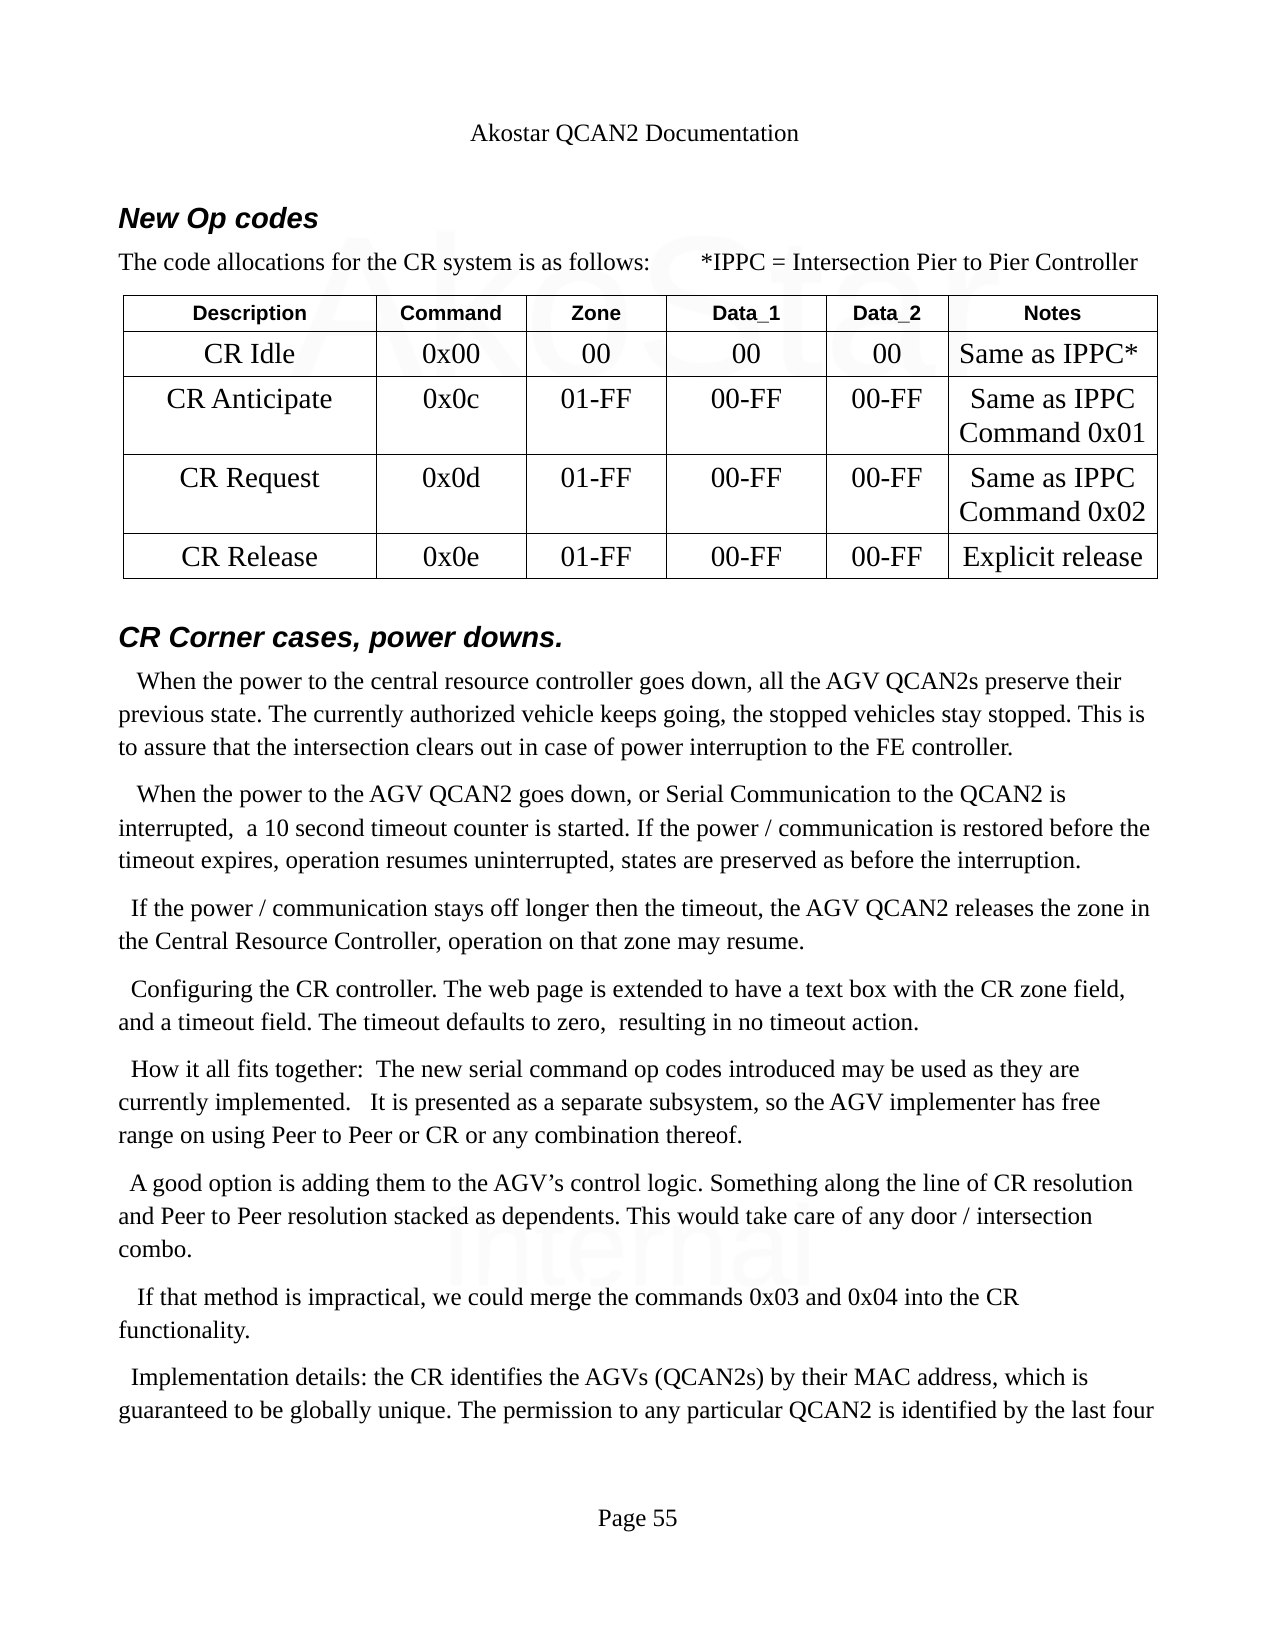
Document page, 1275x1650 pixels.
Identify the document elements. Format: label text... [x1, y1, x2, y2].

text How it all fits together: The new serial command op codes introduced may be used as they are currently implemented. It is presented as a separate subsystem, so the AGV implementer has free range on using Peer to Peer or CR or any combination thereof. [118, 1054, 1157, 1149]
table_cell 0x0d [377, 455, 526, 533]
table_header Notes [949, 296, 1157, 331]
subtitle CR Corner cases, power downs. [118, 603, 1157, 653]
table_cell 01-FF [527, 377, 666, 454]
table_cell CR Idle [124, 332, 376, 376]
table_header Zone [527, 296, 666, 331]
table_cell 00-FF [827, 534, 948, 578]
table_cell CR Request [124, 455, 376, 533]
table_cell 00-FF [827, 377, 948, 454]
text When the power to the central resource controller goes down, all the AGV QCAN2s preserve their previous state. The currently authorized vehicle keeps going, the stopped vehicles stay stopped. This is to assure that the intersection clears out in case of power interruption to the FE controller. [118, 666, 1157, 761]
table_cell Same as IPPC Command 0x02 [949, 455, 1157, 533]
text When the power to the AGV QCAN2 goes down, or Serial Communication to the QCAN2 is interrupted, a 10 second timeout counter is started. If the power / communication is restored before the timeout expires, operation resumes uninterrupted, states are preserved as before the interruption. [118, 779, 1157, 874]
table_cell 00 [827, 332, 948, 376]
table_cell 00-FF [667, 377, 826, 454]
table_header Command [377, 296, 526, 331]
table_cell 01-FF [527, 455, 666, 533]
table_cell Explicit release [949, 534, 1157, 578]
table_header Description [124, 296, 376, 331]
table_cell 0x00 [377, 332, 526, 376]
table_cell Same as IPPC Command 0x01 [949, 377, 1157, 454]
table_cell 00-FF [667, 455, 826, 533]
table_cell 0x0c [377, 377, 526, 454]
subtitle New Op codes [118, 201, 1157, 235]
table_cell 0x0e [377, 534, 526, 578]
text Configuring the CR controller. The web page is extended to have a text box with the CR zone field, and a timeout field. The timeout defaults to zero, resulting in no timeout action. [118, 974, 1157, 1036]
table_header Data_2 [827, 296, 948, 331]
table_cell 00 [527, 332, 666, 376]
text The code allocations for the CR system is as follows: *IPPC = Intersection Pier to Pier Controller [118, 247, 1157, 276]
table_cell CR Anticipate [124, 377, 376, 454]
table_cell Same as IPPC* [949, 332, 1157, 376]
text If the power / communication stays off longer then the timeout, the AGV QCAN2 releases the zone in the Central Resource Controller, operation on that zone may resume. [118, 893, 1157, 955]
table_cell 00-FF [667, 534, 826, 578]
table_header Data_1 [667, 296, 826, 331]
text Implementation details: the CR identifies the AGVs (QCAN2s) by their MAC address, which is guaranteed to be globally unique. The permission to any particular QCAN2 is identified by the last four [118, 1362, 1157, 1424]
text A good option is adding them to the AGV’s control logic. Something along the line of CR resolution and Peer to Peer resolution stacked as dependents. This would take care of any door / intersection combo. [118, 1168, 1157, 1263]
text If that method is impractical, we could merge the commands 0x03 and 0x04 into the CR functionality. [118, 1282, 1157, 1343]
table_cell 01-FF [527, 534, 666, 578]
table_cell 00-FF [827, 455, 948, 533]
table_cell CR Release [124, 534, 376, 578]
table_cell 00 [667, 332, 826, 376]
